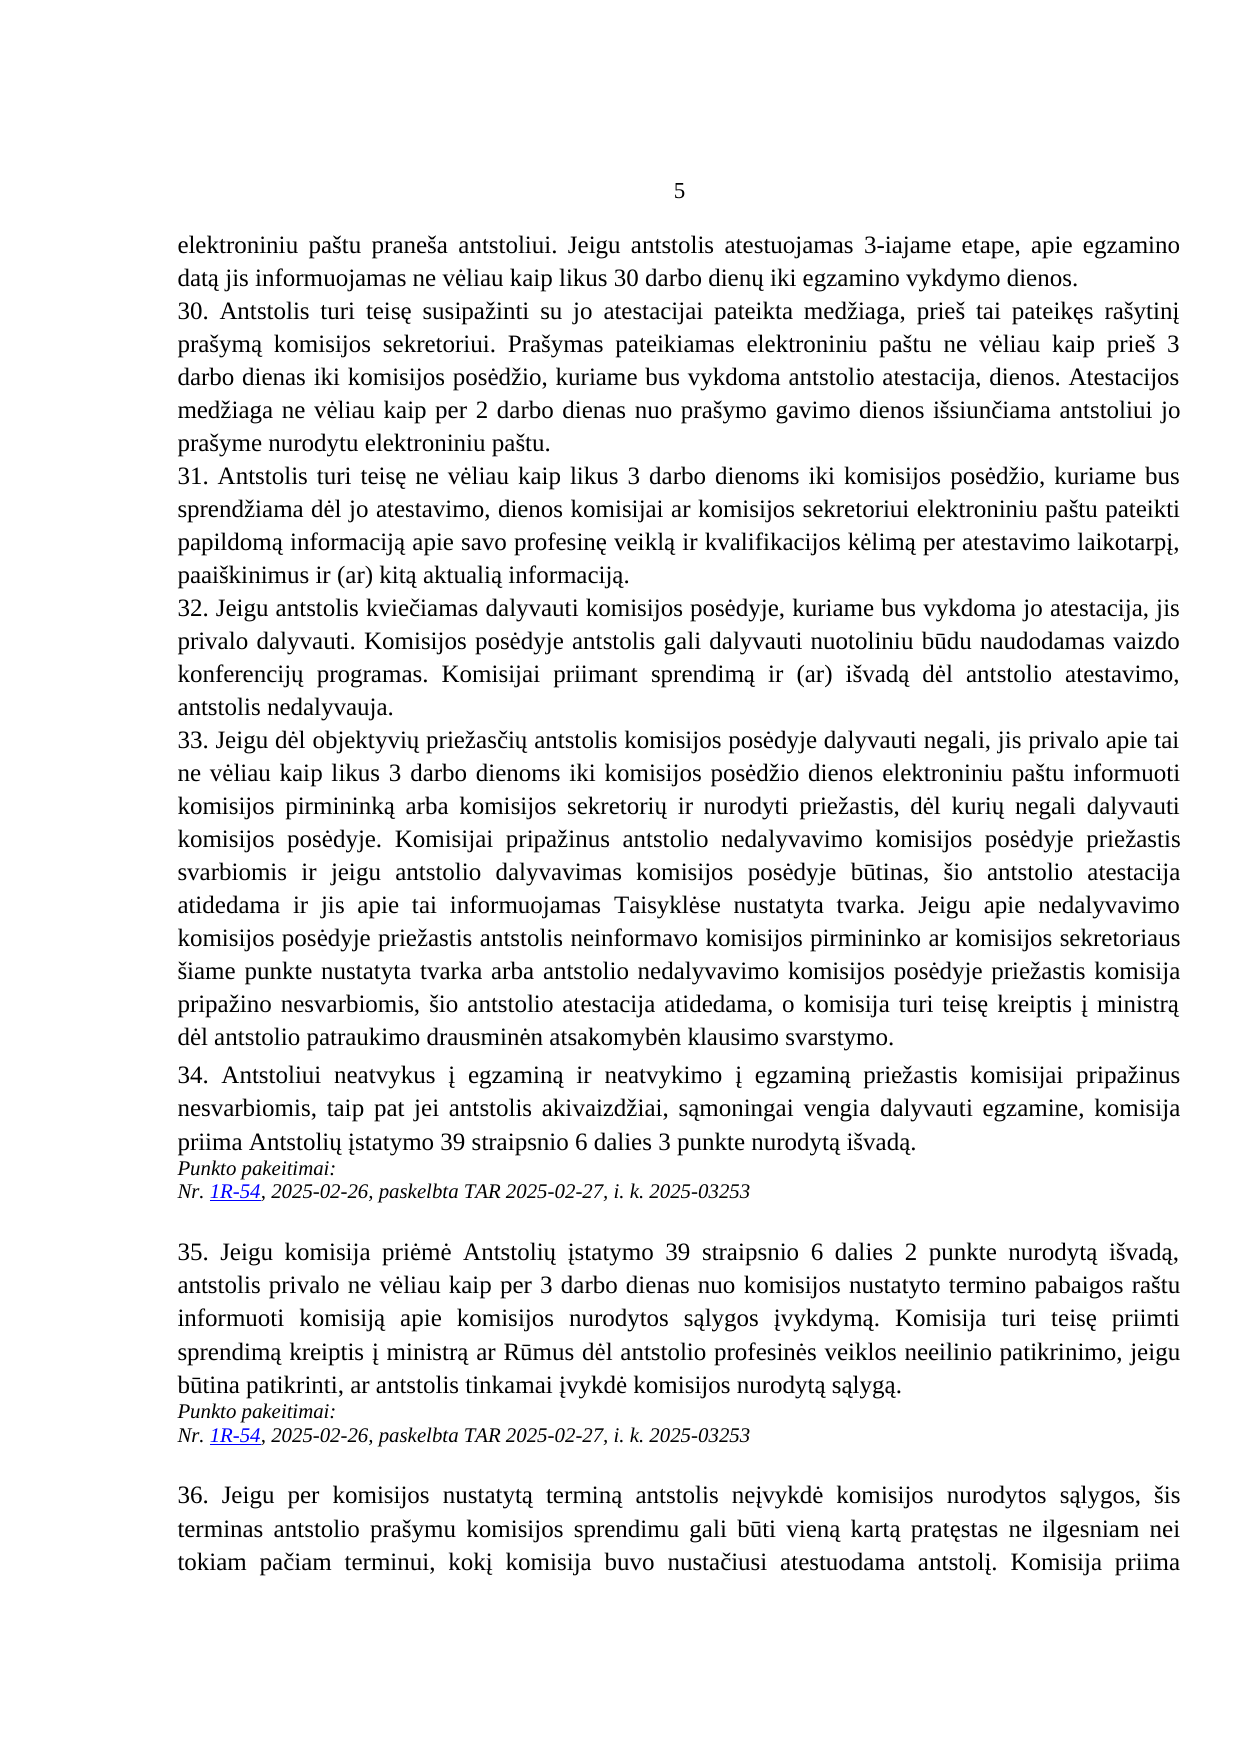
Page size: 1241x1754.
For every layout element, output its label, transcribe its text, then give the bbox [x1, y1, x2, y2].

text Nr. 1R-54, 2025-02-26, paskelbta TAR 2025-02-27, i. k. 2025-03253 [177, 1423, 1181, 1447]
text 31. Antstolis turi teisę ne vėliau kaip likus 3 darbo dienoms iki komisijos posėdžio, kuriame bus sprendžiama dėl jo atestavimo, dienos komisijai ar komisijos sekretoriui elektroniniu paštu pateikti papildomą informaciją apie savo profesinę veiklą ir kvalifikacijos kėlimą per atestavimo laikotarpį, paaiškinimus ir (ar) kitą aktualią informaciją. [177, 461, 1181, 589]
text Nr. 1R-54, 2025-02-26, paskelbta TAR 2025-02-27, i. k. 2025-03253 [177, 1179, 1181, 1203]
text 35. Jeigu komisija priėmė Antstolių įstatymo 39 straipsnio 6 dalies 2 punkte nurodytą išvadą, antstolis privalo ne vėliau kaip per 3 darbo dienas nuo komisijos nustatyto termino pabaigos raštu informuoti komisiją apie komisijos nurodytos sąlygos įvykdymą. Komisija turi teisę priimti sprendimą kreiptis į ministrą ar Rūmus dėl antstolio profesinės veiklos neeilinio patikrinimo, jeigu būtina patikrinti, ar antstolis tinkamai įvykdė komisijos nurodytą sąlygą. [177, 1232, 1181, 1399]
text elektroniniu paštu praneša antstoliui. Jeigu antstolis atestuojamas 3-iajame etape, apie egzamino datą jis informuojamas ne vėliau kaip likus 30 darbo dienų iki egzamino vykdymo dienos. [177, 230, 1181, 292]
text 33. Jeigu dėl objektyvių priežasčių antstolis komisijos posėdyje dalyvauti negali, jis privalo apie tai ne vėliau kaip likus 3 darbo dienoms iki komisijos posėdžio dienos elektroniniu paštu informuoti komisijos pirmininką arba komisijos sekretorių ir nurodyti priežastis, dėl kurių negali dalyvauti komisijos posėdyje. Komisijai pripažinus antstolio nedalyvavimo komisijos posėdyje priežastis svarbiomis ir jeigu antstolio dalyvavimas komisijos posėdyje būtinas, šio antstolio atestacija atidedama ir jis apie tai informuojamas Taisyklėse nustatyta tvarka. Jeigu apie nedalyvavimo komisijos posėdyje priežastis antstolis neinformavo komisijos pirmininko ar komisijos sekretoriaus šiame punkte nustatyta tvarka arba antstolio nedalyvavimo komisijos posėdyje priežastis komisija pripažino nesvarbiomis, šio antstolio atestacija atidedama, o komisija turi teisę kreiptis į ministrą dėl antstolio patraukimo drausminėn atsakomybėn klausimo svarstymo. [177, 725, 1181, 1051]
text 30. Antstolis turi teisę susipažinti su jo atestacijai pateikta medžiaga, prieš tai pateikęs rašytinį prašymą komisijos sekretoriui. Prašymas pateikiamas elektroniniu paštu ne vėliau kaip prieš 3 darbo dienas iki komisijos posėdžio, kuriame bus vykdoma antstolio atestacija, dienos. Atestacijos medžiaga ne vėliau kaip per 2 darbo dienas nuo prašymo gavimo dienos išsiunčiama antstoliui jo prašyme nurodytu elektroniniu paštu. [177, 296, 1181, 457]
text Punkto pakeitimai: [177, 1155, 1181, 1179]
text 36. Jeigu per komisijos nustatytą terminą antstolis neįvykdė komisijos nurodytos sąlygos, šis terminas antstolio prašymu komisijos sprendimu gali būti vieną kartą pratęstas ne ilgesniam nei tokiam pačiam terminui, kokį komisija buvo nustačiusi atestuodama antstolį. Komisija priima [177, 1476, 1181, 1576]
text Punkto pakeitimai: [177, 1399, 1181, 1423]
text 32. Jeigu antstolis kviečiamas dalyvauti komisijos posėdyje, kuriame bus vykdoma jo atestacija, jis privalo dalyvauti. Komisijos posėdyje antstolis gali dalyvauti nuotoliniu būdu naudodamas vaizdo konferencijų programas. Komisijai priimant sprendimą ir (ar) išvadą dėl antstolio atestavimo, antstolis nedalyvauja. [177, 593, 1181, 721]
text 34. Antstoliui neatvykus į egzaminą ir neatvykimo į egzaminą priežastis komisijai pripažinus nesvarbiomis, taip pat jei antstolis akivaizdžiai, sąmoningai vengia dalyvauti egzamine, komisija priima Antstolių įstatymo 39 straipsnio 6 dalies 3 punkte nurodytą išvadą. [177, 1055, 1181, 1155]
